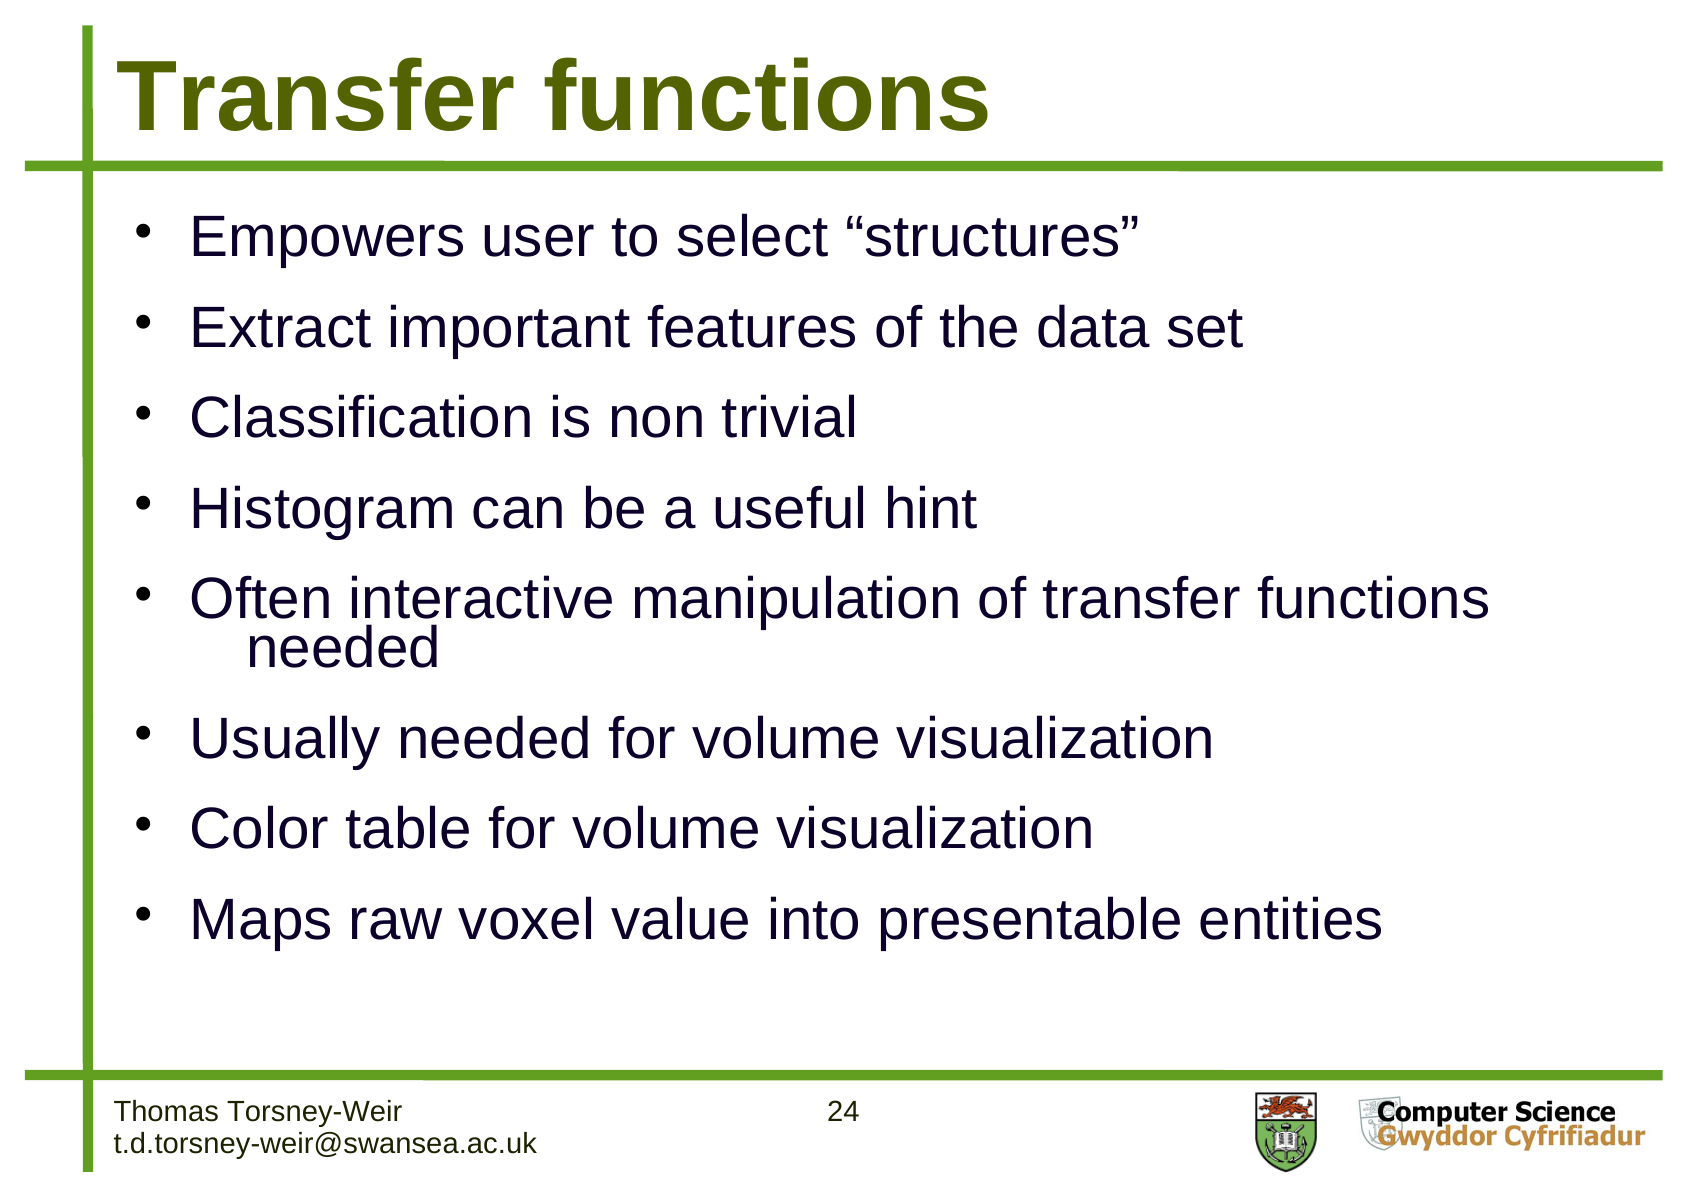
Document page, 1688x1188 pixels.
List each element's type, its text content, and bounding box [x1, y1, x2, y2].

picture [1240, 1092, 1654, 1173]
list Empowers user to select “structures” Extract important features of the data set Classification is non trivial Histogram can be a useful hint Often interactive manipulation of transfer functions needed Usually needed for volume visualization Color table for volume visualization Maps raw voxel value into presentable entities [117, 209, 1624, 994]
title Transfer functions [101, 29, 1665, 166]
